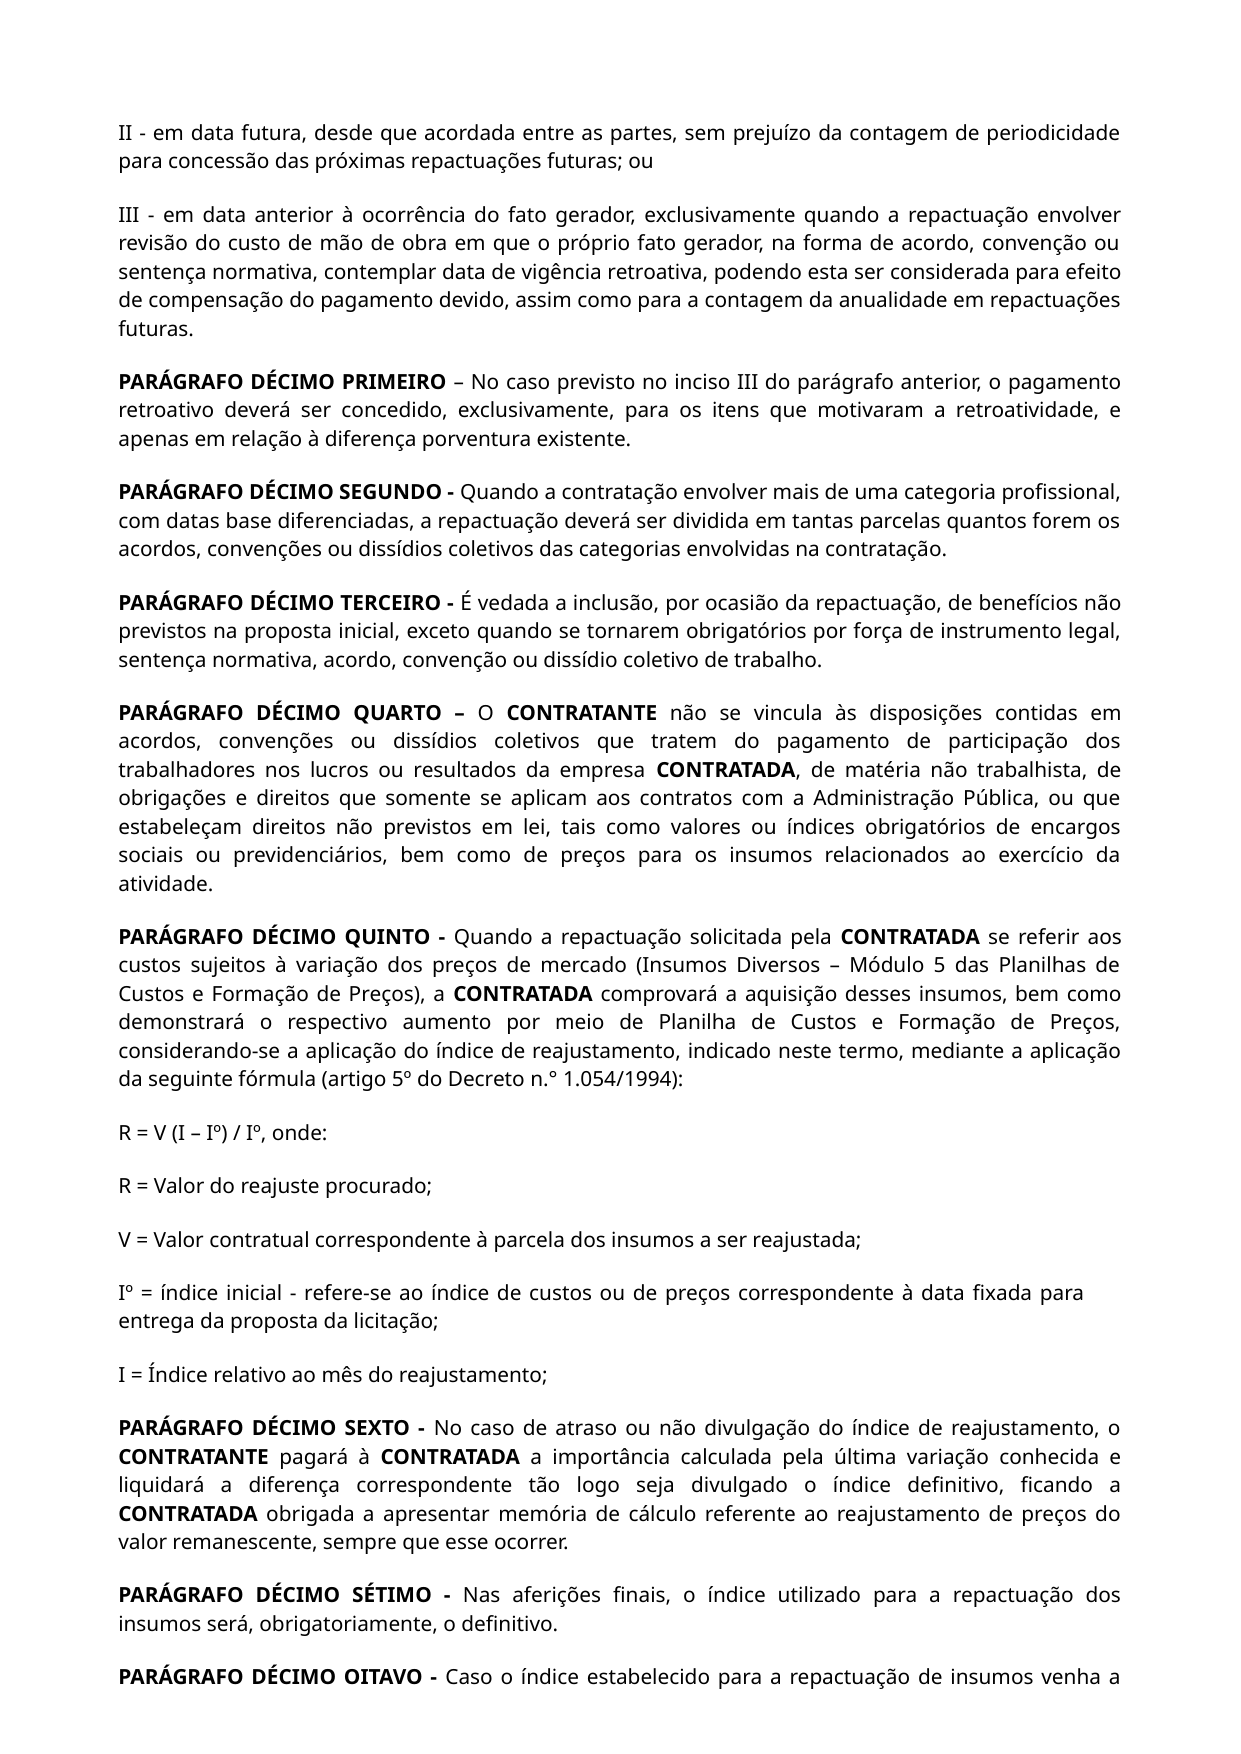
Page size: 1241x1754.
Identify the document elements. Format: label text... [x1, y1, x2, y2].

text V = Valor contratual correspondente à parcela dos insumos a ser reajustada; [118, 1225, 1086, 1253]
text Iº = índice inicial - refere-se ao índice de custos ou de preços correspondente à data fixada para entrega da proposta da licitação; [118, 1278, 1086, 1335]
text PARÁGRAFO DÉCIMO QUARTO – O CONTRATANTE não se vincula às disposições contidas em acordos, convenções ou dissídios coletivos que tratem do pagamento de participação dos trabalhadores nos lucros ou resultados da empresa CONTRATADA, de matéria não trabalhista, de obrigações e direitos que somente se aplicam aos contratos com a Administração Pública, ou que estabeleçam direitos não previstos em lei, tais como valores ou índices obrigatórios de encargos sociais ou previdenciários, bem como de preços para os insumos relacionados ao exercício da atividade. [118, 698, 1122, 897]
text III - em data anterior à ocorrência do fato gerador, exclusivamente quando a repactuação envolver revisão do custo de mão de obra em que o próprio fato gerador, na forma de acordo, convenção ou sentença normativa, contemplar data de vigência retroativa, podendo esta ser considerada para efeito de compensação do pagamento devido, assim como para a contagem da anualidade em repactuações futuras. [118, 200, 1122, 342]
text PARÁGRAFO DÉCIMO TERCEIRO - É vedada a inclusão, por ocasião da repactuação, de benefícios não previstos na proposta inicial, exceto quando se tornarem obrigatórios por força de instrumento legal, sentença normativa, acordo, convenção ou dissídio coletivo de trabalho. [118, 588, 1122, 673]
text PARÁGRAFO DÉCIMO QUINTO - Quando a repactuação solicitada pela CONTRATADA se referir aos custos sujeitos à variação dos preços de mercado (Insumos Diversos – Módulo 5 das Planilhas de Custos e Formação de Preços), a CONTRATADA comprovará a aquisição desses insumos, bem como demonstrará o respectivo aumento por meio de Planilha de Custos e Formação de Preços, considerando-se a aplicação do índice de reajustamento, indicado neste termo, mediante a aplicação da seguinte fórmula (artigo 5º do Decreto n.° 1.054/1994): [118, 922, 1122, 1093]
text PARÁGRAFO DÉCIMO SEXTO - No caso de atraso ou não divulgação do índice de reajustamento, o CONTRATANTE pagará à CONTRATADA a importância calculada pela última variação conhecida e liquidará a diferença correspondente tão logo seja divulgado o índice definitivo, ficando a CONTRATADA obrigada a apresentar memória de cálculo referente ao reajustamento de preços do valor remanescente, sempre que esse ocorrer. [118, 1413, 1122, 1556]
text PARÁGRAFO DÉCIMO OITAVO - Caso o índice estabelecido para a repactuação de insumos venha a [118, 1662, 1122, 1691]
text PARÁGRAFO DÉCIMO SÉTIMO - Nas aferições finais, o índice utilizado para a repactuação dos insumos será, obrigatoriamente, o definitivo. [118, 1581, 1122, 1637]
text I = Índice relativo ao mês do reajustamento; [118, 1360, 1122, 1388]
text PARÁGRAFO DÉCIMO PRIMEIRO – No caso previsto no inciso III do parágrafo anterior, o pagamento retroativo deverá ser concedido, exclusivamente, para os itens que motivaram a retroatividade, e apenas em relação à diferença porventura existente. [118, 367, 1122, 452]
text R = Valor do reajuste procurado; [118, 1171, 1086, 1200]
text R = V (I – Iº) / Iº, onde: [118, 1118, 1086, 1146]
text II - em data futura, desde que acordada entre as partes, sem prejuízo da contagem de periodicidade para concessão das próximas repactuações futuras; ou [118, 118, 1122, 175]
text PARÁGRAFO DÉCIMO SEGUNDO - Quando a contratação envolver mais de uma categoria profissional, com datas base diferenciadas, a repactuação deverá ser dividida em tantas parcelas quantos forem os acordos, convenções ou dissídios coletivos das categorias envolvidas na contratação. [118, 477, 1122, 563]
